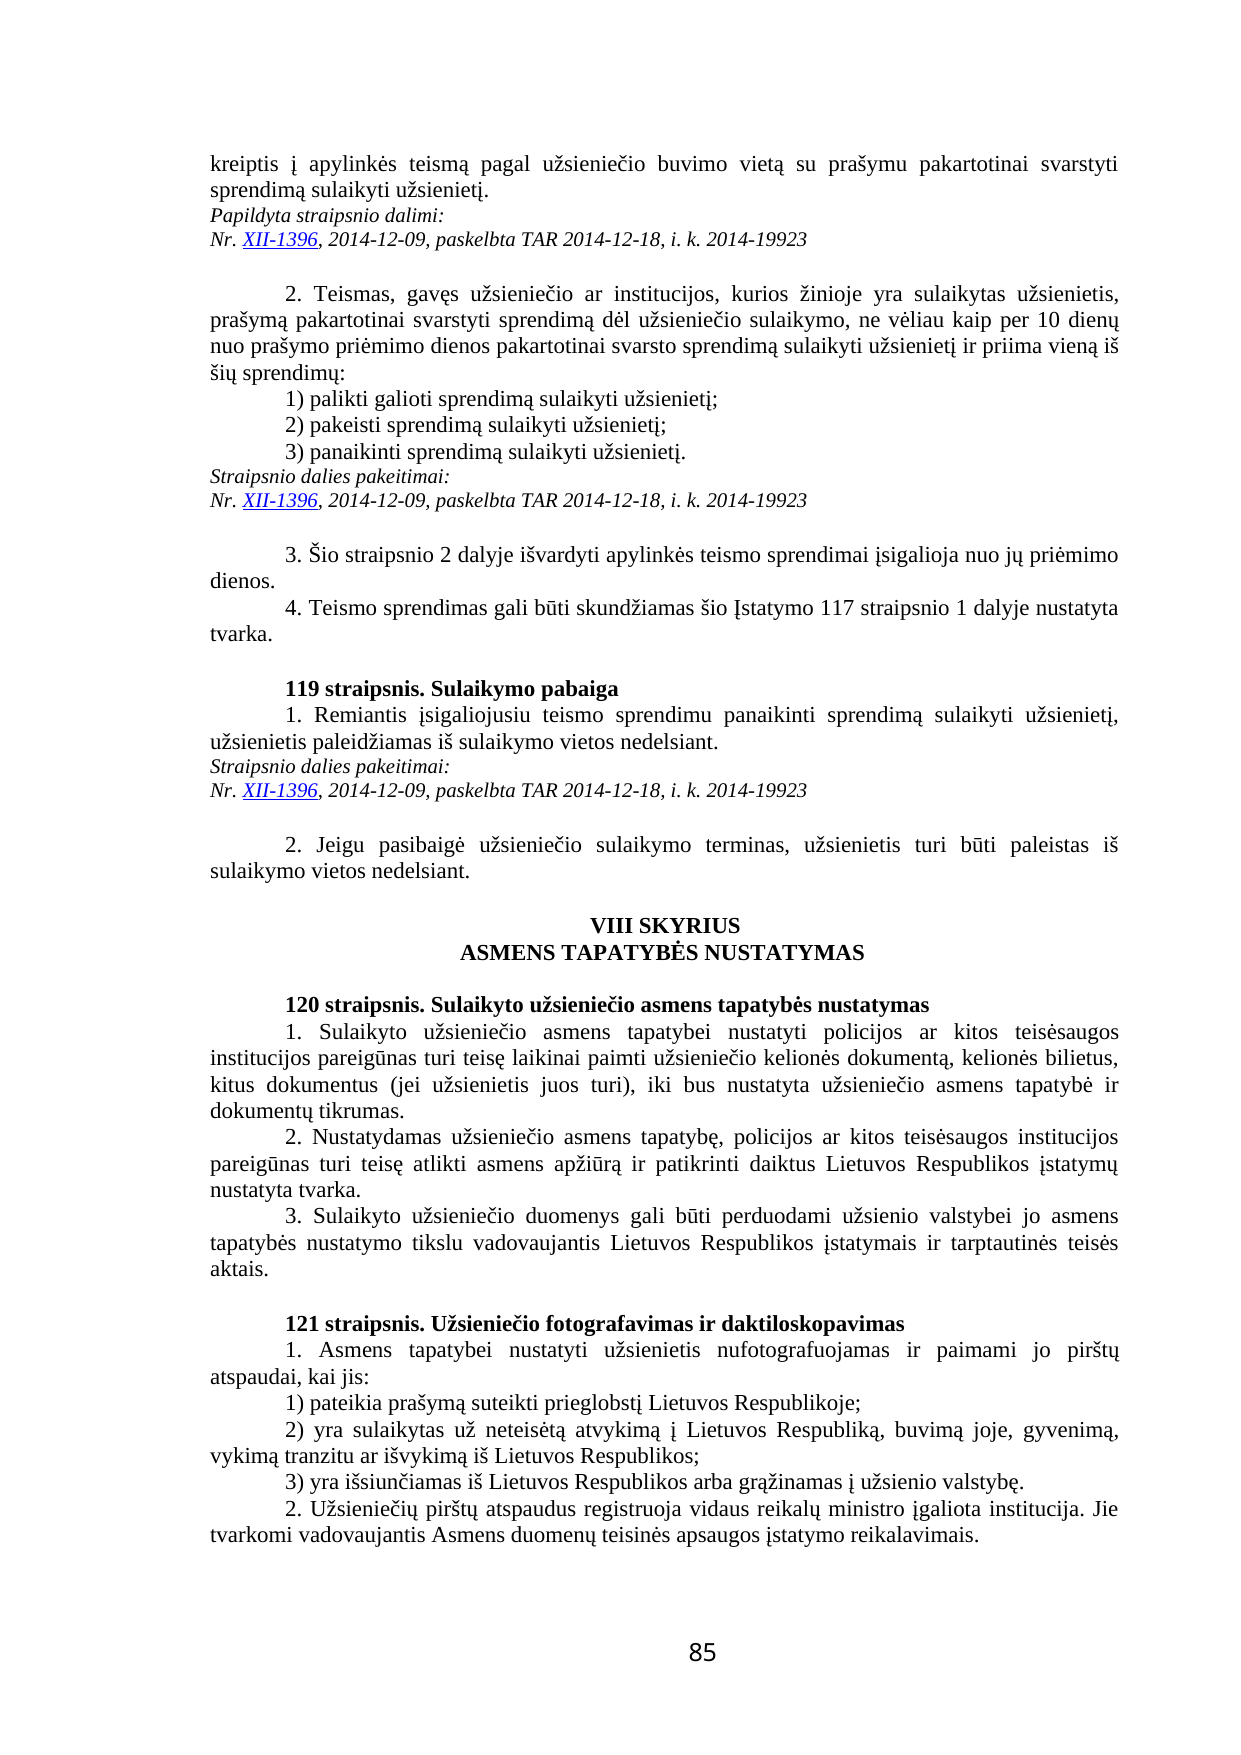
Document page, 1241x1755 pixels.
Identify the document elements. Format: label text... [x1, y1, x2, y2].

text Straipsnio dalies pakeitimai: [210, 754, 1120, 778]
text 120 straipsnis. Sulaikyto užsieniečio asmens tapatybės nustatymas [210, 992, 1120, 1018]
text 3) panaikinti sprendimą sulaikyti užsienietį. [210, 438, 1120, 464]
text Nr. XII-1396, 2014-12-09, paskelbta TAR 2014-12-18, i. k. 2014-19923 [210, 488, 1120, 512]
text 1. Asmens tapatybei nustatyti užsienietis nufotografuojamas ir paimami jo pirštų atspaudai, kai jis: [210, 1337, 1120, 1389]
text 4. Teismo sprendimas gali būti skundžiamas šio Įstatymo 117 straipsnio 1 dalyje nustatyta tvarka. [210, 594, 1120, 646]
text 2. Jeigu pasibaigė užsieniečio sulaikymo terminas, užsienietis turi būti paleistas iš sulaikymo vietos nedelsiant. [210, 831, 1120, 884]
text 2. Nustatydamas užsieniečio asmens tapatybę, policijos ar kitos teisėsaugos institucijos pareigūnas turi teisę atlikti asmens apžiūrą ir patikrinti daiktus Lietuvos Respublikos įstatymų nustatyta tvarka. [210, 1123, 1120, 1202]
text VIII SKYRIUS [210, 912, 1120, 939]
text kreiptis į apylinkės teismą pagal užsieniečio buvimo vietą su prašymu pakartotinai svarstyti sprendimą sulaikyti užsienietį. [210, 150, 1120, 203]
text 2) pakeisti sprendimą sulaikyti užsienietį; [210, 411, 1120, 438]
text 3. Šio straipsnio 2 dalyje išvardyti apylinkės teismo sprendimai įsigalioja nuo jų priėmimo dienos. [210, 541, 1120, 594]
text Nr. XII-1396, 2014-12-09, paskelbta TAR 2014-12-18, i. k. 2014-19923 [210, 227, 1120, 251]
text 119 straipsnis. Sulaikymo pabaiga [210, 675, 1120, 701]
text 3) yra išsiunčiamas iš Lietuvos Respublikos arba grąžinamas į užsienio valstybę. [210, 1468, 1120, 1495]
text 1) pateikia prašymą suteikti prieglobstį Lietuvos Respublikoje; [210, 1389, 1120, 1416]
text 2. Teismas, gavęs užsieniečio ar institucijos, kurios žinioje yra sulaikytas užsienietis, prašymą pakartotinai svarstyti sprendimą dėl užsieniečio sulaikymo, ne vėliau kaip per 10 dienų nuo prašymo priėmimo dienos pakartotinai svarsto sprendimą sulaikyti užsienietį ir priima vieną iš šių sprendimų: [210, 279, 1120, 385]
text 3. Sulaikyto užsieniečio duomenys gali būti perduodami užsienio valstybei jo asmens tapatybės nustatymo tikslu vadovaujantis Lietuvos Respublikos įstatymais ir tarptautinės teisės aktais. [210, 1202, 1120, 1281]
text Papildyta straipsnio dalimi: [210, 203, 1120, 227]
text Straipsnio dalies pakeitimai: [210, 464, 1120, 488]
text 2. Užsieniečių pirštų atspaudus registruoja vidaus reikalų ministro įgaliota institucija. Jie tvarkomi vadovaujantis Asmens duomenų teisinės apsaugos įstatymo reikalavimais. [210, 1495, 1120, 1547]
text 1) palikti galioti sprendimą sulaikyti užsienietį; [210, 385, 1120, 411]
text Nr. XII-1396, 2014-12-09, paskelbta TAR 2014-12-18, i. k. 2014-19923 [210, 778, 1120, 802]
text 1. Sulaikyto užsieniečio asmens tapatybei nustatyti policijos ar kitos teisėsaugos institucijos pareigūnas turi teisę laikinai paimti užsieniečio kelionės dokumentą, kelionės bilietus, kitus dokumentus (jei užsienietis juos turi), iki bus nustatyta užsieniečio asmens tapatybė ir dokumentų tikrumas. [210, 1018, 1120, 1123]
text 121 straipsnis. Užsieniečio fotografavimas ir daktiloskopavimas [210, 1310, 1120, 1337]
text 1. Remiantis įsigaliojusiu teismo sprendimu panaikinti sprendimą sulaikyti užsienietį, užsienietis paleidžiamas iš sulaikymo vietos nedelsiant. [210, 701, 1120, 754]
text ASMENS TAPATYBĖS NUSTATYMAS [210, 939, 1120, 965]
text 2) yra sulaikytas už neteisėtą atvykimą į Lietuvos Respubliką, buvimą joje, gyvenimą, vykimą tranzitu ar išvykimą iš Lietuvos Respublikos; [210, 1416, 1120, 1468]
